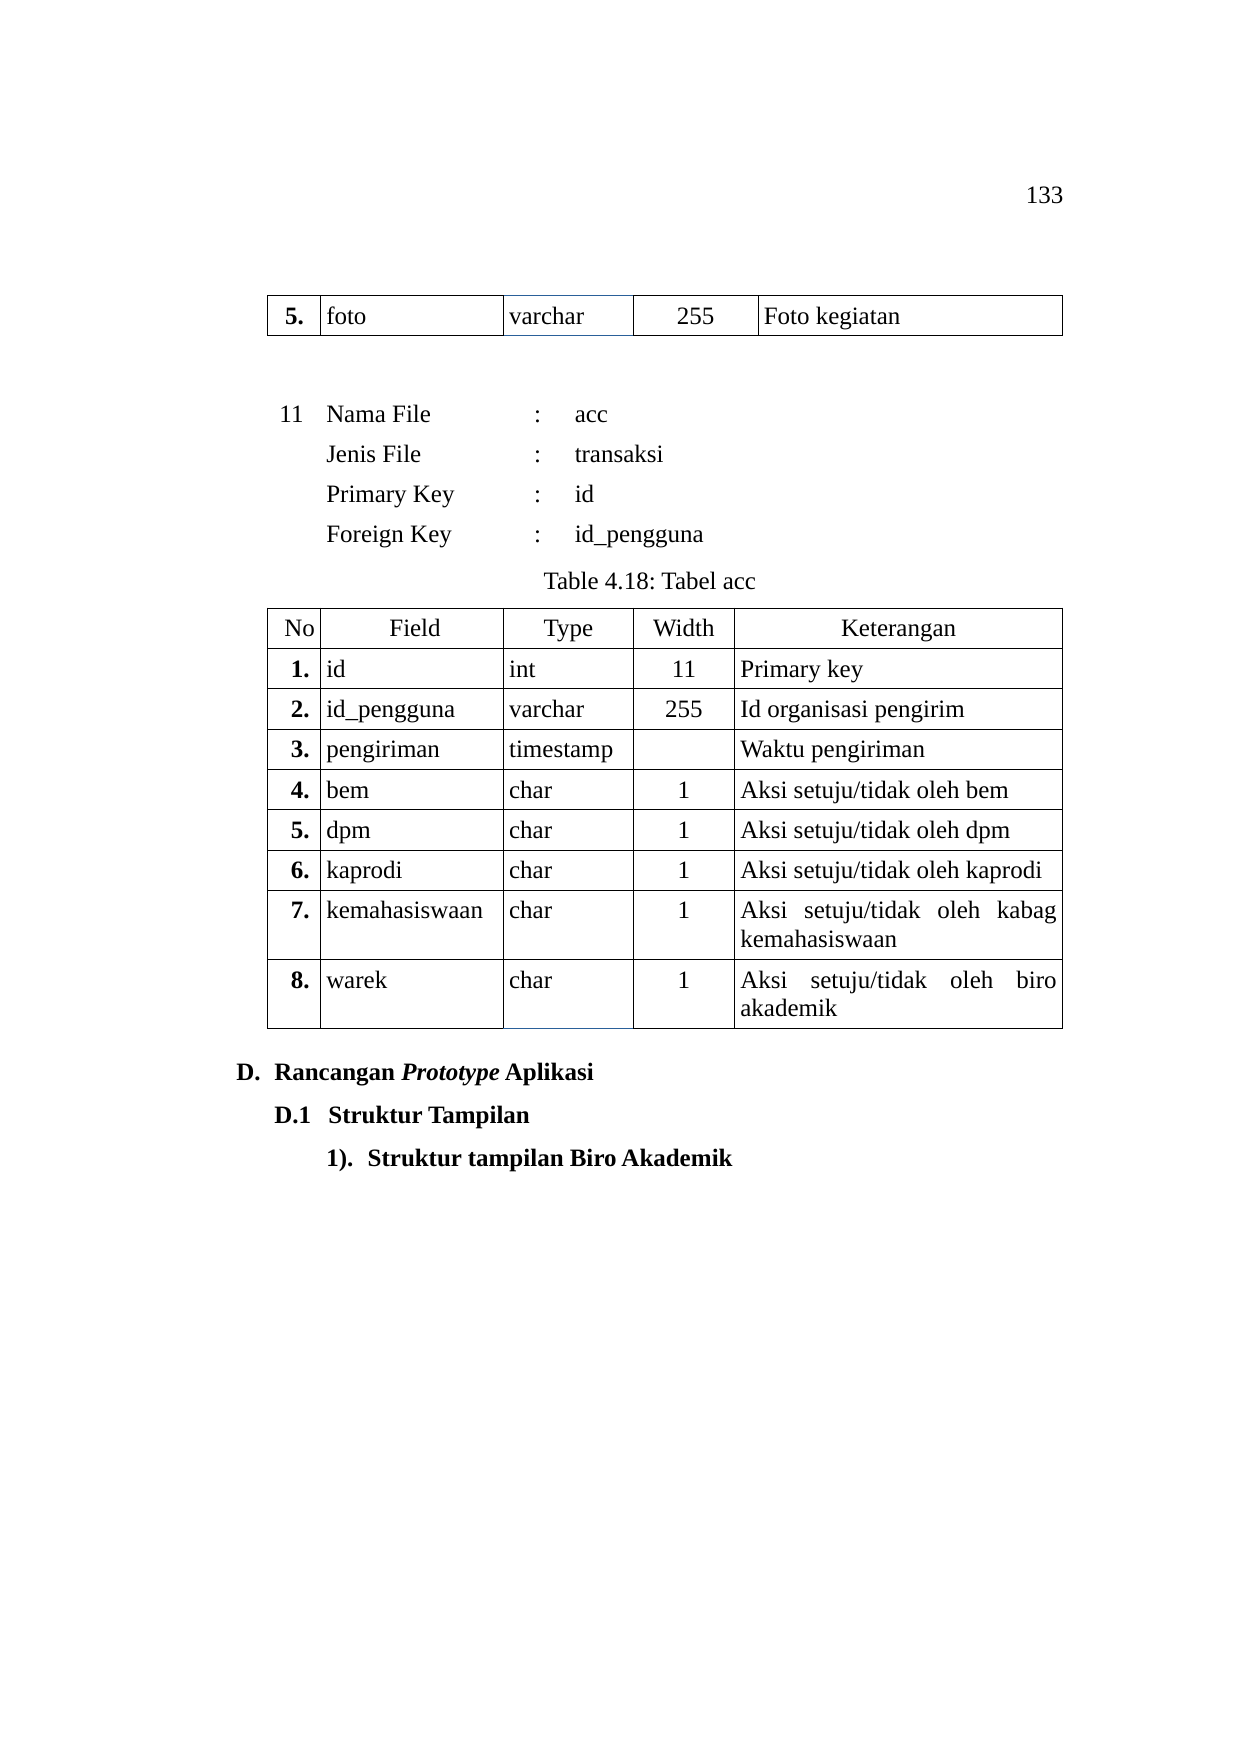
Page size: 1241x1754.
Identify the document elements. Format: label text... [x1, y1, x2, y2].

table_cell 1 [634, 770, 734, 809]
table_cell timestamp [504, 730, 633, 769]
table_cell [274, 433, 320, 473]
table_cell varchar [504, 296, 633, 335]
table_header acc [569, 393, 1062, 433]
list Rancangan Prototype Aplikasi [236, 1057, 1063, 1086]
table_cell 1 [634, 891, 734, 959]
table_cell Primary Key [320, 474, 528, 514]
table_cell Aksi setuju/tidak oleh biro akademik [735, 960, 1062, 1028]
table_cell [268, 689, 320, 728]
table_cell kemahasiswaan [321, 891, 503, 959]
table_cell Aksi setuju/tidak oleh kabag kemahasiswaan [735, 891, 1062, 959]
table_cell 11 [634, 649, 734, 688]
table_cell char [504, 810, 633, 849]
table_cell Aksi setuju/tidak oleh bem [735, 770, 1062, 809]
table_cell id_pengguna [569, 514, 1062, 554]
table_header 11 [274, 393, 320, 433]
table_cell Foreign Key [320, 514, 528, 554]
table_cell 255 [634, 689, 734, 728]
table_cell id_pengguna [321, 689, 503, 728]
table_cell Primary key [735, 649, 1062, 688]
table_header Width [634, 609, 734, 648]
table_header Field [321, 609, 503, 648]
table_header Keterangan [735, 609, 1062, 648]
table_cell Id organisasi pengirim [735, 689, 1062, 728]
list Struktur Tampilan [274, 1100, 1063, 1129]
table_cell id [321, 649, 503, 688]
table_header Nama File [320, 393, 528, 433]
table_cell [268, 730, 320, 769]
table_cell [274, 474, 320, 514]
table_cell [268, 810, 320, 849]
table_cell [274, 514, 320, 554]
table_cell varchar [504, 689, 633, 728]
table_cell foto [321, 296, 503, 335]
table_cell 1 [634, 960, 734, 1028]
table_cell char [504, 770, 633, 809]
table_cell [634, 730, 734, 769]
table_cell char [504, 960, 633, 1028]
table_cell [268, 296, 320, 335]
table_cell int [504, 649, 633, 688]
text Table 4.18: Tabel acc [236, 566, 1063, 595]
table_cell dpm [321, 810, 503, 849]
table_cell : [528, 433, 569, 473]
table_cell [268, 649, 320, 688]
table_cell pengiriman [321, 730, 503, 769]
table_cell Aksi setuju/tidak oleh kaprodi [735, 851, 1062, 890]
table_cell Waktu pengiriman [735, 730, 1062, 769]
table_cell [268, 960, 320, 1028]
table_cell [268, 891, 320, 959]
table_cell : [528, 514, 569, 554]
table_cell warek [321, 960, 503, 1028]
table_cell : [528, 474, 569, 514]
table_header : [528, 393, 569, 433]
table_cell Aksi setuju/tidak oleh dpm [735, 810, 1062, 849]
table_cell 1 [634, 810, 734, 849]
table_cell Jenis File [320, 433, 528, 473]
table_cell id [569, 474, 1062, 514]
table_cell transaksi [569, 433, 1062, 473]
table_cell 1 [634, 851, 734, 890]
table_cell char [504, 891, 633, 959]
table_cell Foto kegiatan [759, 296, 1062, 335]
table_header No [268, 609, 320, 648]
table_cell kaprodi [321, 851, 503, 890]
list Struktur tampilan Biro Akademik [326, 1143, 1063, 1172]
table_cell bem [321, 770, 503, 809]
table_cell [268, 770, 320, 809]
table_cell 255 [634, 296, 758, 335]
table_cell [268, 851, 320, 890]
table_header Type [504, 609, 633, 648]
table_cell char [504, 851, 633, 890]
